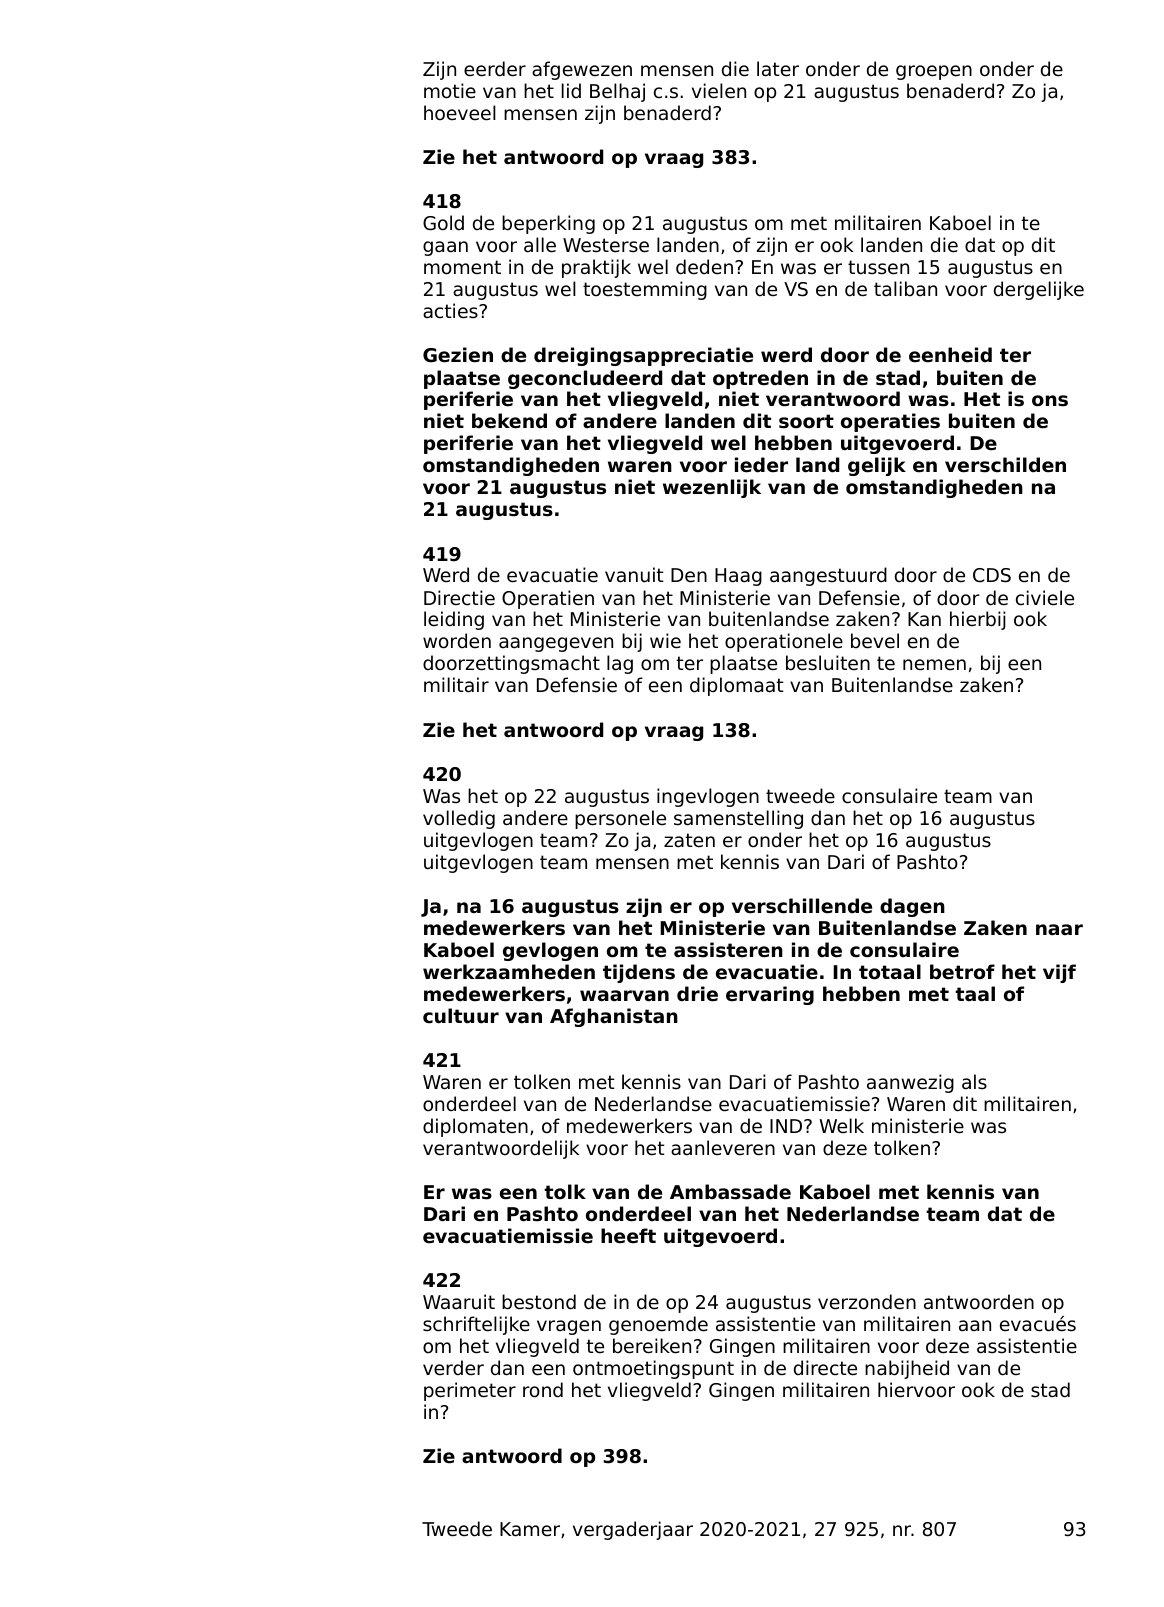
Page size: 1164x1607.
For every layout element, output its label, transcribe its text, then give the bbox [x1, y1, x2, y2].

text Zie het antwoord op vraag 138. [422, 719, 1087, 741]
text Ja, na 16 augustus zijn er op verschillende dagen medewerkers van het Ministerie van Buitenlandse Zaken naar Kaboel gevlogen om te assisteren in de consulaire werkzaamheden tijdens de evacuatie. In totaal betrof het vijf medewerkers, waarvan drie ervaring hebben met taal of cultuur van Afghanistan [422, 896, 1087, 1028]
text Zie het antwoord op vraag 383. [422, 147, 1087, 169]
text Er was een tolk van de Ambassade Kaboel met kennis van Dari en Pashto onderdeel van het Nederlandse team dat de evacuatiemissie heeft uitgevoerd. [422, 1182, 1087, 1248]
text Zijn eerder afgewezen mensen die later onder de groepen onder de motie van het lid Belhaj c.s. vielen op 21 augustus benaderd? Zo ja, hoeveel mensen zijn benaderd? [422, 59, 1087, 125]
text Gold de beperking op 21 augustus om met militairen Kaboel in te gaan voor alle Westerse landen, of zijn er ook landen die dat op dit moment in de praktijk wel deden? En was er tussen 15 augustus en 21 augustus wel toestemming van de VS en de taliban voor dergelijke acties? [422, 213, 1087, 323]
text Werd de evacuatie vanuit Den Haag aangestuurd door de CDS en de Directie Operatien van het Ministerie van Defensie, of door de civiele leiding van het Ministerie van buitenlandse zaken? Kan hierbij ook worden aangegeven bij wie het operationele bevel en de doorzettingsmacht lag om ter plaatse besluiten te nemen, bij een militair van Defensie of een diplomaat van Buitenlandse zaken? [422, 565, 1087, 697]
text Zie antwoord op 398. [422, 1446, 1087, 1468]
text 422 [422, 1270, 1087, 1292]
text Waaruit bestond de in de op 24 augustus verzonden antwoorden op schriftelijke vragen genoemde assistentie van militairen aan evacués om het vliegveld te bereiken? Gingen militairen voor deze assistentie verder dan een ontmoetingspunt in de directe nabijheid van de perimeter rond het vliegveld? Gingen militairen hiervoor ook de stad in? [422, 1292, 1087, 1424]
text Gezien de dreigingsappreciatie werd door de eenheid ter plaatse geconcludeerd dat optreden in de stad, buiten de periferie van het vliegveld, niet verantwoord was. Het is ons niet bekend of andere landen dit soort operaties buiten de periferie van het vliegveld wel hebben uitgevoerd. De omstandigheden waren voor ieder land gelijk en verschilden voor 21 augustus niet wezenlijk van de omstandigheden na 21 augustus. [422, 345, 1087, 521]
text 421 [422, 1050, 1087, 1072]
text 419 [422, 543, 1087, 565]
text 420 [422, 764, 1087, 786]
text Was het op 22 augustus ingevlogen tweede consulaire team van volledig andere personele samenstelling dan het op 16 augustus uitgevlogen team? Zo ja, zaten er onder het op 16 augustus uitgevlogen team mensen met kennis van Dari of Pashto? [422, 786, 1087, 873]
text 418 [422, 191, 1087, 213]
text Waren er tolken met kennis van Dari of Pashto aanwezig als onderdeel van de Nederlandse evacuatiemissie? Waren dit militairen, diplomaten, of medewerkers van de IND? Welk ministerie was verantwoordelijk voor het aanleveren van deze tolken? [422, 1072, 1087, 1160]
